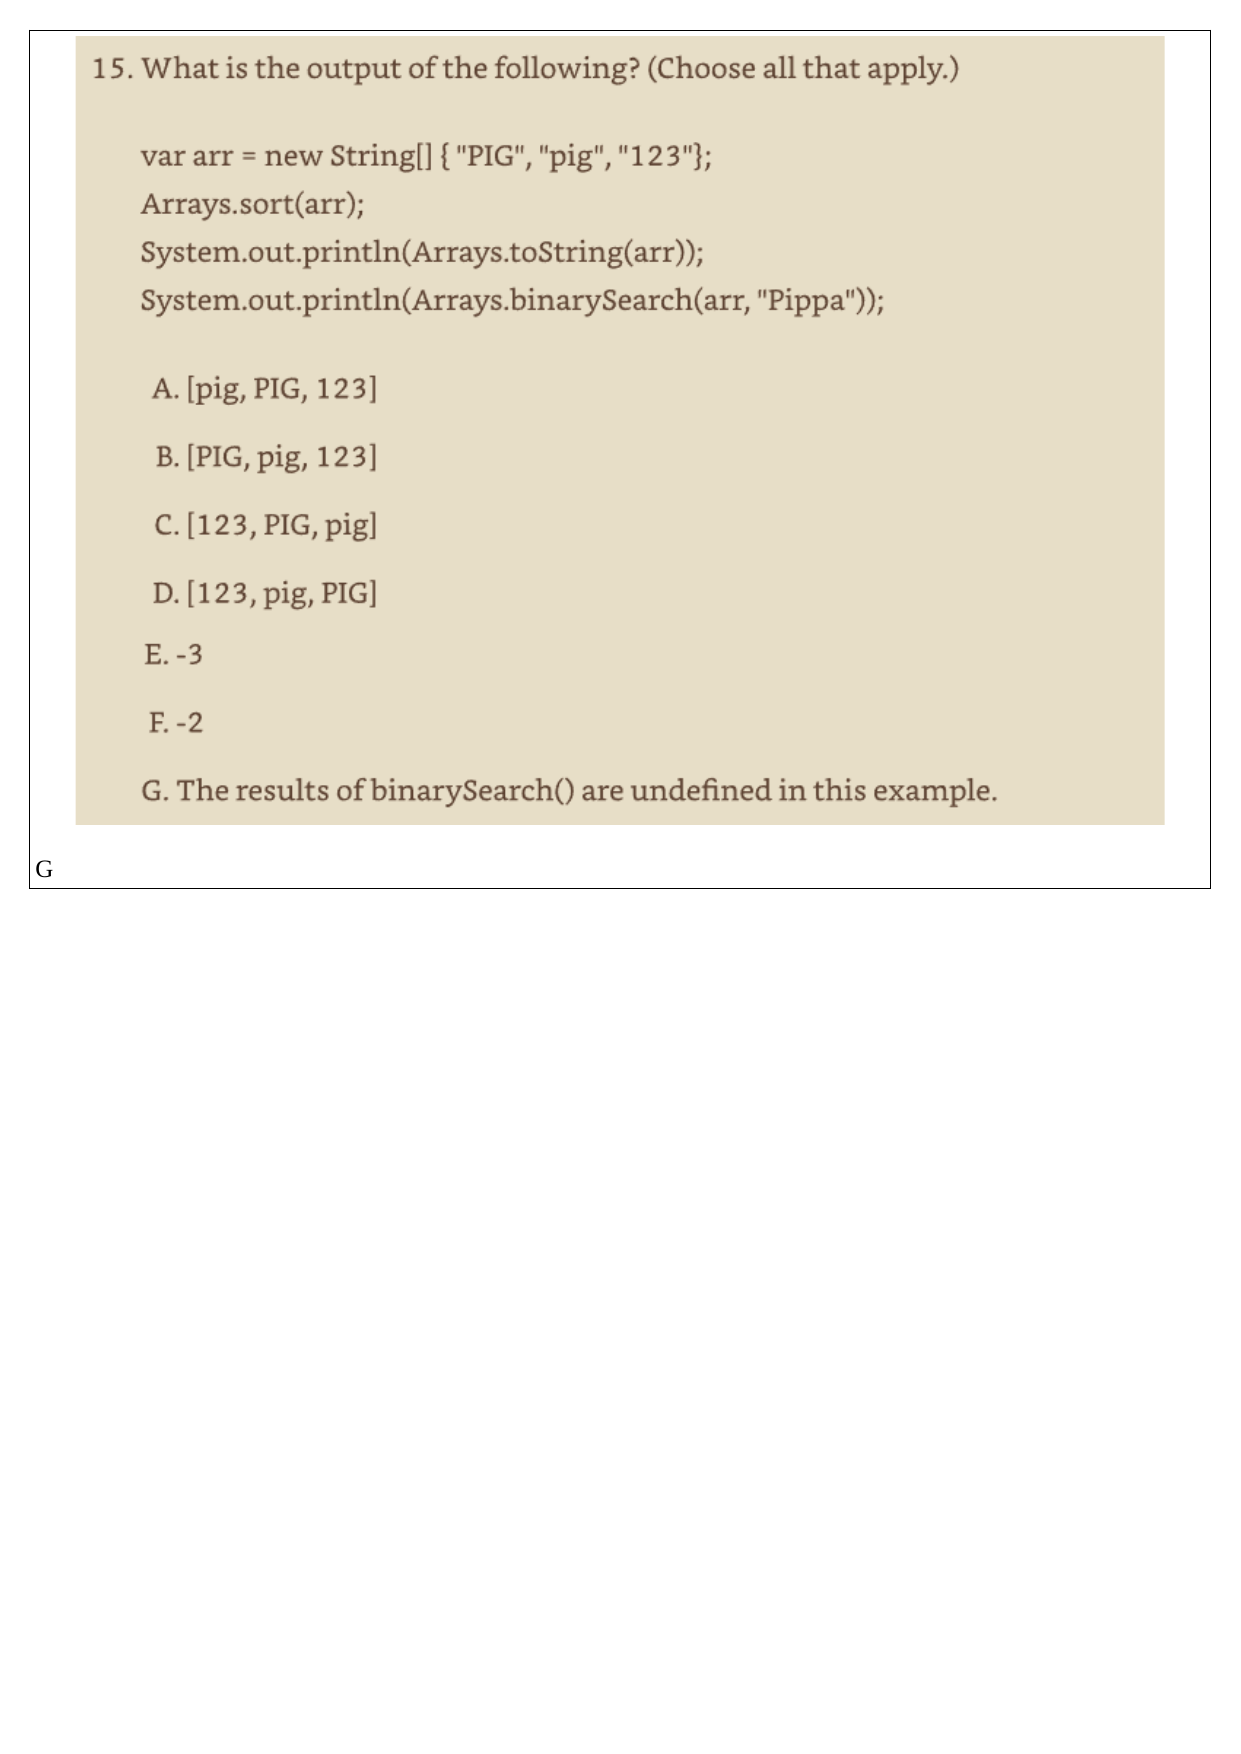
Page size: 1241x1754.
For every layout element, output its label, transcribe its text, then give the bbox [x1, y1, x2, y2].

table_cell G [30, 31, 1210, 888]
picture [75, 36, 1165, 825]
